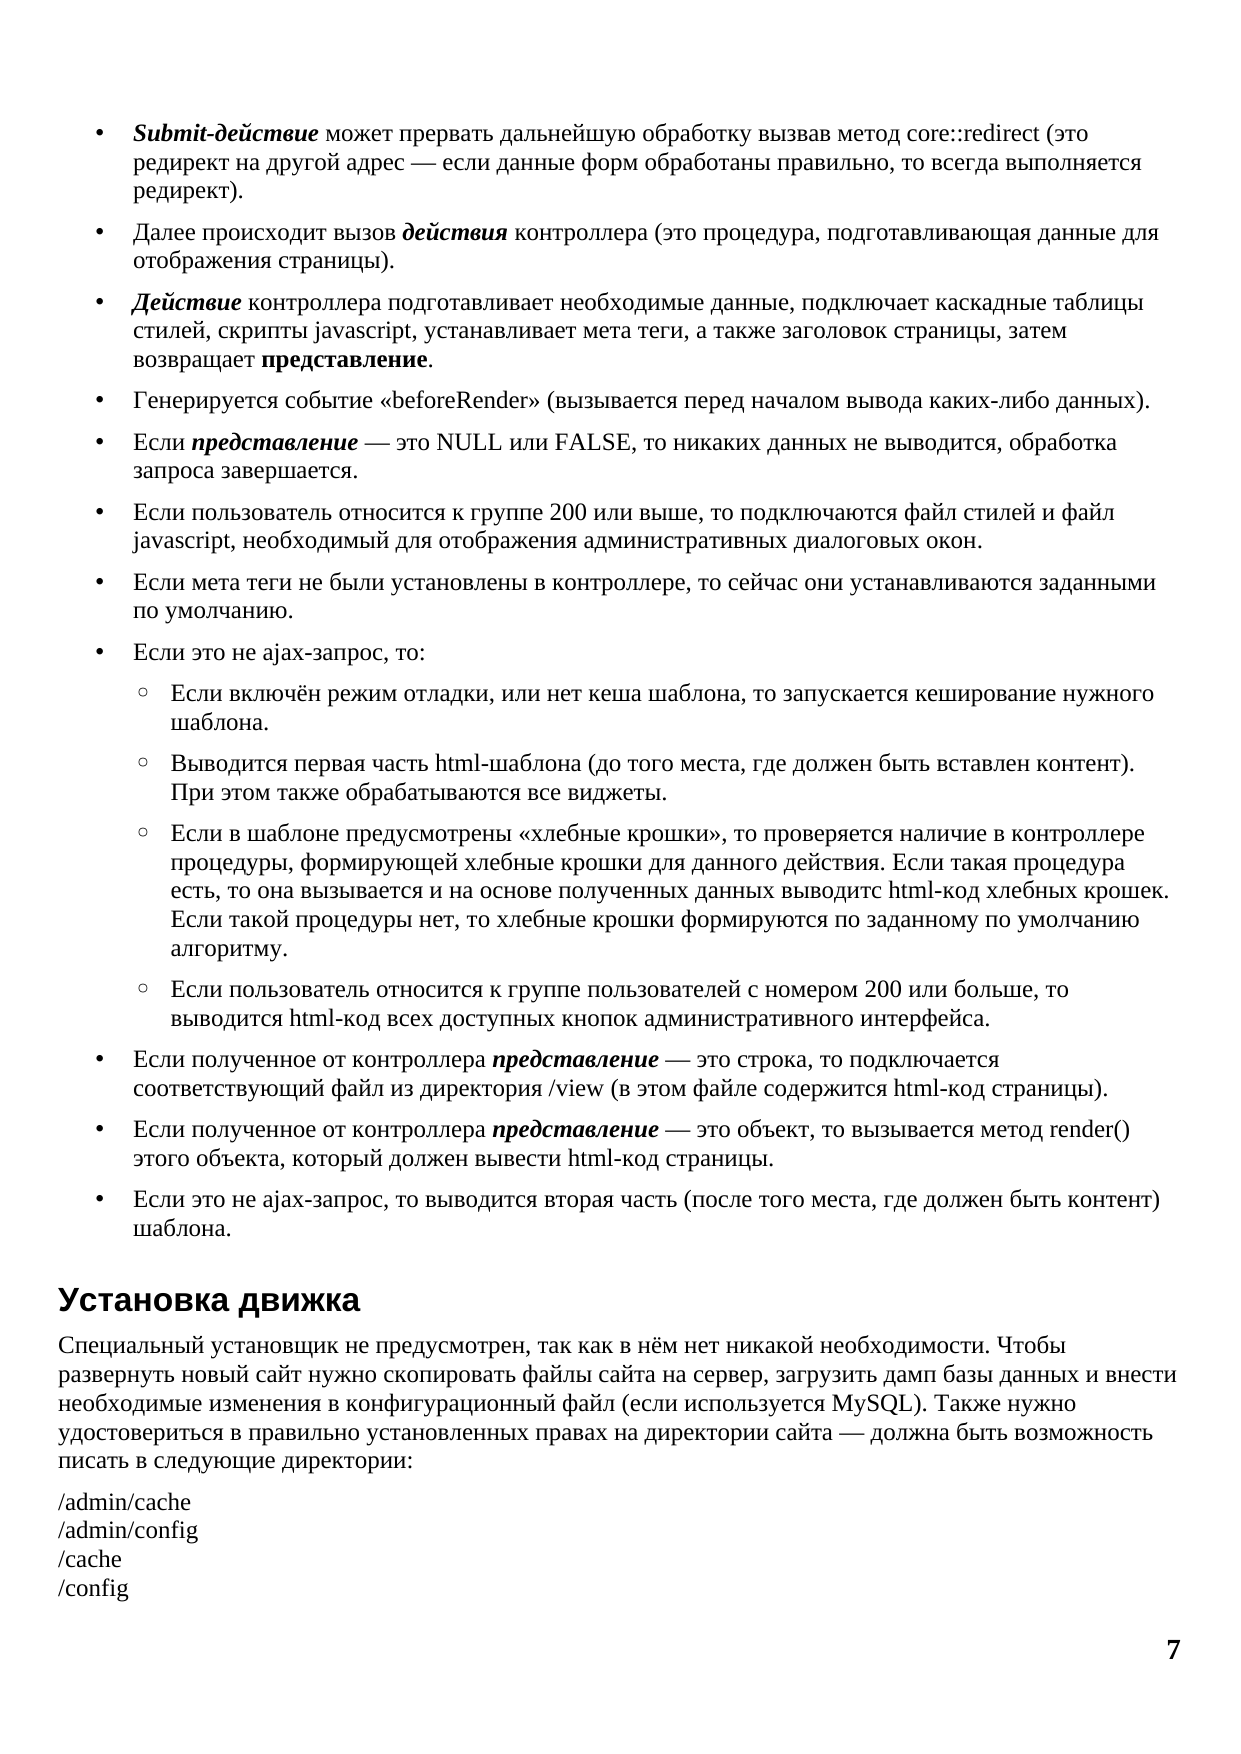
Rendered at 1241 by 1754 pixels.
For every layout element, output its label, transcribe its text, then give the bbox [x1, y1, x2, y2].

list Если включён режим отладки, или нет кеша шаблона, то запускается кеширование нужного шаблона. [133, 678, 1181, 736]
list Далее происходит вызов действия контроллера (это процедура, подготавливающая данные для отображения страницы). [95, 217, 1181, 274]
list Действие контроллера подготавливает необходимые данные, подключает каскадные таблицы стилей, скрипты javascript, устанавливает мета теги, а также заголовок страницы, затем возвращает представление. [95, 287, 1181, 373]
list Если пользователь относится к группе 200 или выше, то подключаются файл стилей и файл javascript, необходимый для отображения административных диалоговых окон. [95, 497, 1181, 554]
list Если это не ajax-запрос, то: [95, 637, 1181, 666]
list Если мета теги не были установлены в контроллере, то сейчас они устанавливаются заданными по умолчанию. [95, 567, 1181, 624]
subtitle Установка движка [58, 1279, 1181, 1318]
list Если это не ajax-запрос, то выводится вторая часть (после того места, где должен быть контент) шаблона. [95, 1184, 1181, 1242]
list Если полученное от контроллера представление — это объект, то вызывается метод render() этого объекта, который должен вывести html-код страницы. [95, 1114, 1181, 1172]
list Если представление — это NULL или FALSE, то никаких данных не выводится, обработка запроса завершается. [95, 427, 1181, 484]
list Если пользователь относится к группе пользователей с номером 200 или больше, то выводится html-код всех доступных кнопок административного интерфейса. [133, 974, 1181, 1032]
text Специальный установщик не предусмотрен, так как в нём нет никакой необходимости. Чтобы развернуть новый сайт нужно скопировать файлы сайта на сервер, загрузить дамп базы данных и внести необходимые изменения в конфигурационный файл (если используется MySQL). Также нужно удостовериться в правильно установленных правах на директории сайта — должна быть возможность писать в следующие директории: [58, 1331, 1181, 1474]
list Генерируется событие «beforeRender» (вызывается перед началом вывода каких-либо данных). [95, 386, 1181, 414]
list Если полученное от контроллера представление — это строка, то подключается соответствующий файл из директория /view (в этом файле содержится html-код страницы). [95, 1044, 1181, 1102]
list Если в шаблоне предусмотрены «хлебные крошки», то проверяется наличие в контроллере процедуры, формирующей хлебные крошки для данного действия. Если такая процедура есть, то она вызывается и на основе полученных данных выводитс html-код хлебных крошек. Если такой процедуры нет, то хлебные крошки формируются по заданному по умолчанию алгоритму. [133, 818, 1181, 962]
list Submit-действие может прервать дальнейшую обработку вызвав метод core::redirect (это редирект на другой адрес — если данные форм обработаны правильно, то всегда выполняется редирект). [95, 118, 1181, 204]
text /admin/cache /admin/config /cache /config [58, 1487, 1181, 1602]
list Выводится первая часть html-шаблона (до того места, где должен быть вставлен контент). При этом также обрабатываются все виджеты. [133, 748, 1181, 806]
